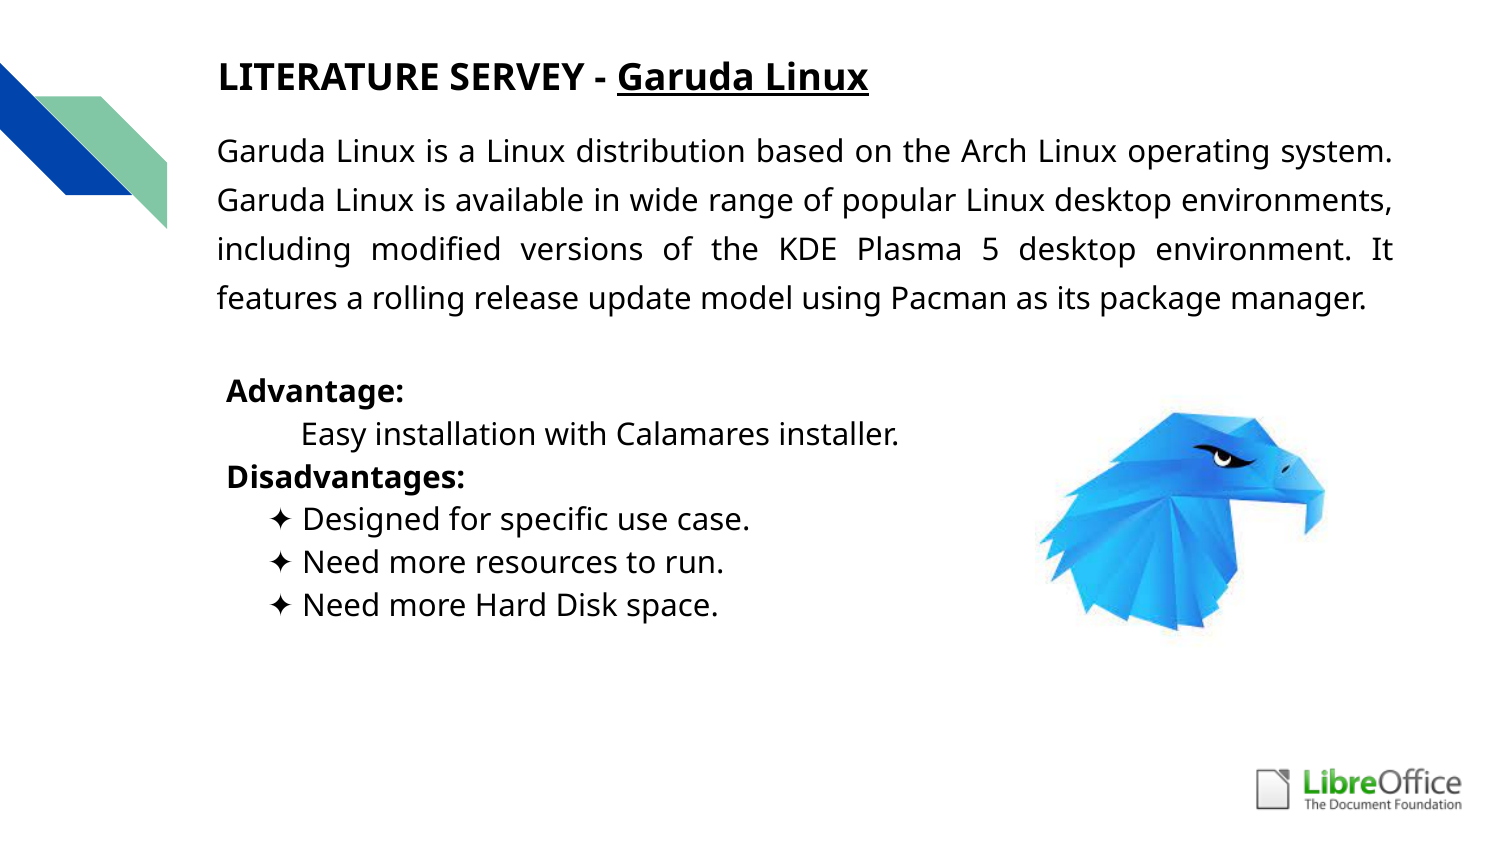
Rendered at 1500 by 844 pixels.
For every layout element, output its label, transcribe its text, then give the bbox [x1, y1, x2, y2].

picture [1240, 751, 1477, 827]
text_box Garuda Linux is a Linux distribution based on the Arch Linux operating system. Garuda Linux is available in wide range of popular Linux desktop environments, including modified versions of the KDE Plasma 5 desktop environment. It features a rolling release update model using Pacman as its package manager. [201, 115, 1410, 355]
text_box LITERATURE SERVEY - Garuda Linux [203, 38, 1226, 95]
picture [1035, 375, 1329, 669]
text_box Advantage: Easy installation with Calamares installer. Disadvantages: ✦ Designed for specific use case. ✦ Need more resources to run. ✦ Need more Hard Disk space. [211, 361, 1424, 611]
